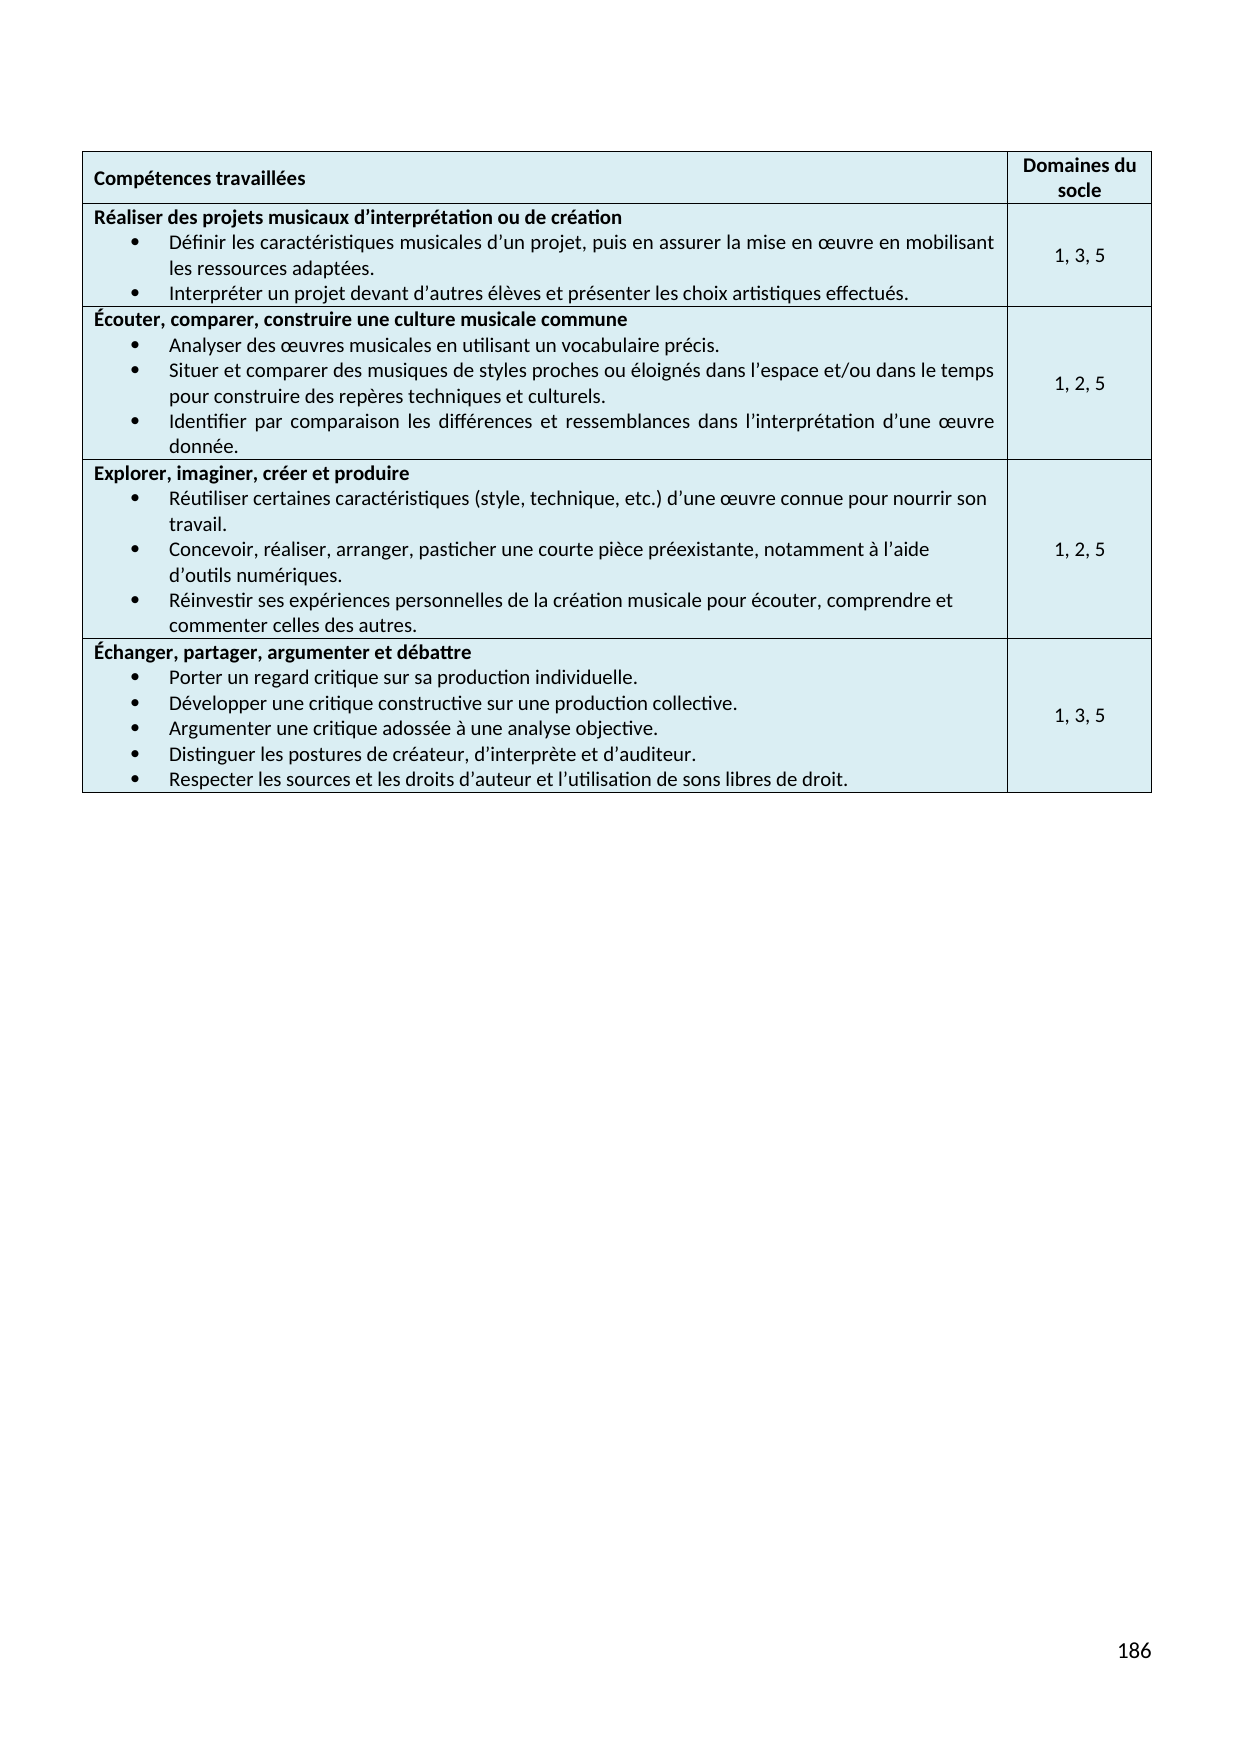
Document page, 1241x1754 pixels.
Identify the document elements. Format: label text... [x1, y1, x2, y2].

table_cell Réaliser des projets musicaux d’interprétation ou de création Définir les caractéristiques musicales d’un projet, puis en assurer la mise en œuvre en mobilisant les ressources adaptées. Interpréter un projet devant d’autres élèves et présenter les choix artistiques effectués. [83, 204, 1007, 306]
table_header Domaines du socle [1008, 152, 1151, 203]
table_cell Échanger, partager, argumenter et débattre Porter un regard critique sur sa production individuelle. Développer une critique constructive sur une production collective. Argumenter une critique adossée à une analyse objective. Distinguer les postures de créateur, d’interprète et d’auditeur. Respecter les sources et les droits d’auteur et l’utilisation de sons libres de droit. [83, 639, 1007, 792]
table_cell 1, 2, 5 [1008, 307, 1151, 459]
table_cell 1, 2, 5 [1008, 460, 1151, 638]
table_cell Explorer, imaginer, créer et produire Réutiliser certaines caractéristiques (style, technique, etc.) d’une œuvre connue pour nourrir son travail. Concevoir, réaliser, arranger, pasticher une courte pièce préexistante, notamment à l’aide d’outils numériques. Réinvestir ses expériences personnelles de la création musicale pour écouter, comprendre et commenter celles des autres. [83, 460, 1007, 638]
table_cell Écouter, comparer, construire une culture musicale commune Analyser des œuvres musicales en utilisant un vocabulaire précis. Situer et comparer des musiques de styles proches ou éloignés dans l’espace et/ou dans le temps pour construire des repères techniques et culturels. Identifier par comparaison les différences et ressemblances dans l’interprétation d’une œuvre donnée. [83, 307, 1007, 459]
table_cell 1, 3, 5 [1008, 204, 1151, 306]
table_header Compétences travaillées [83, 152, 1007, 203]
table_cell 1, 3, 5 [1008, 639, 1151, 792]
